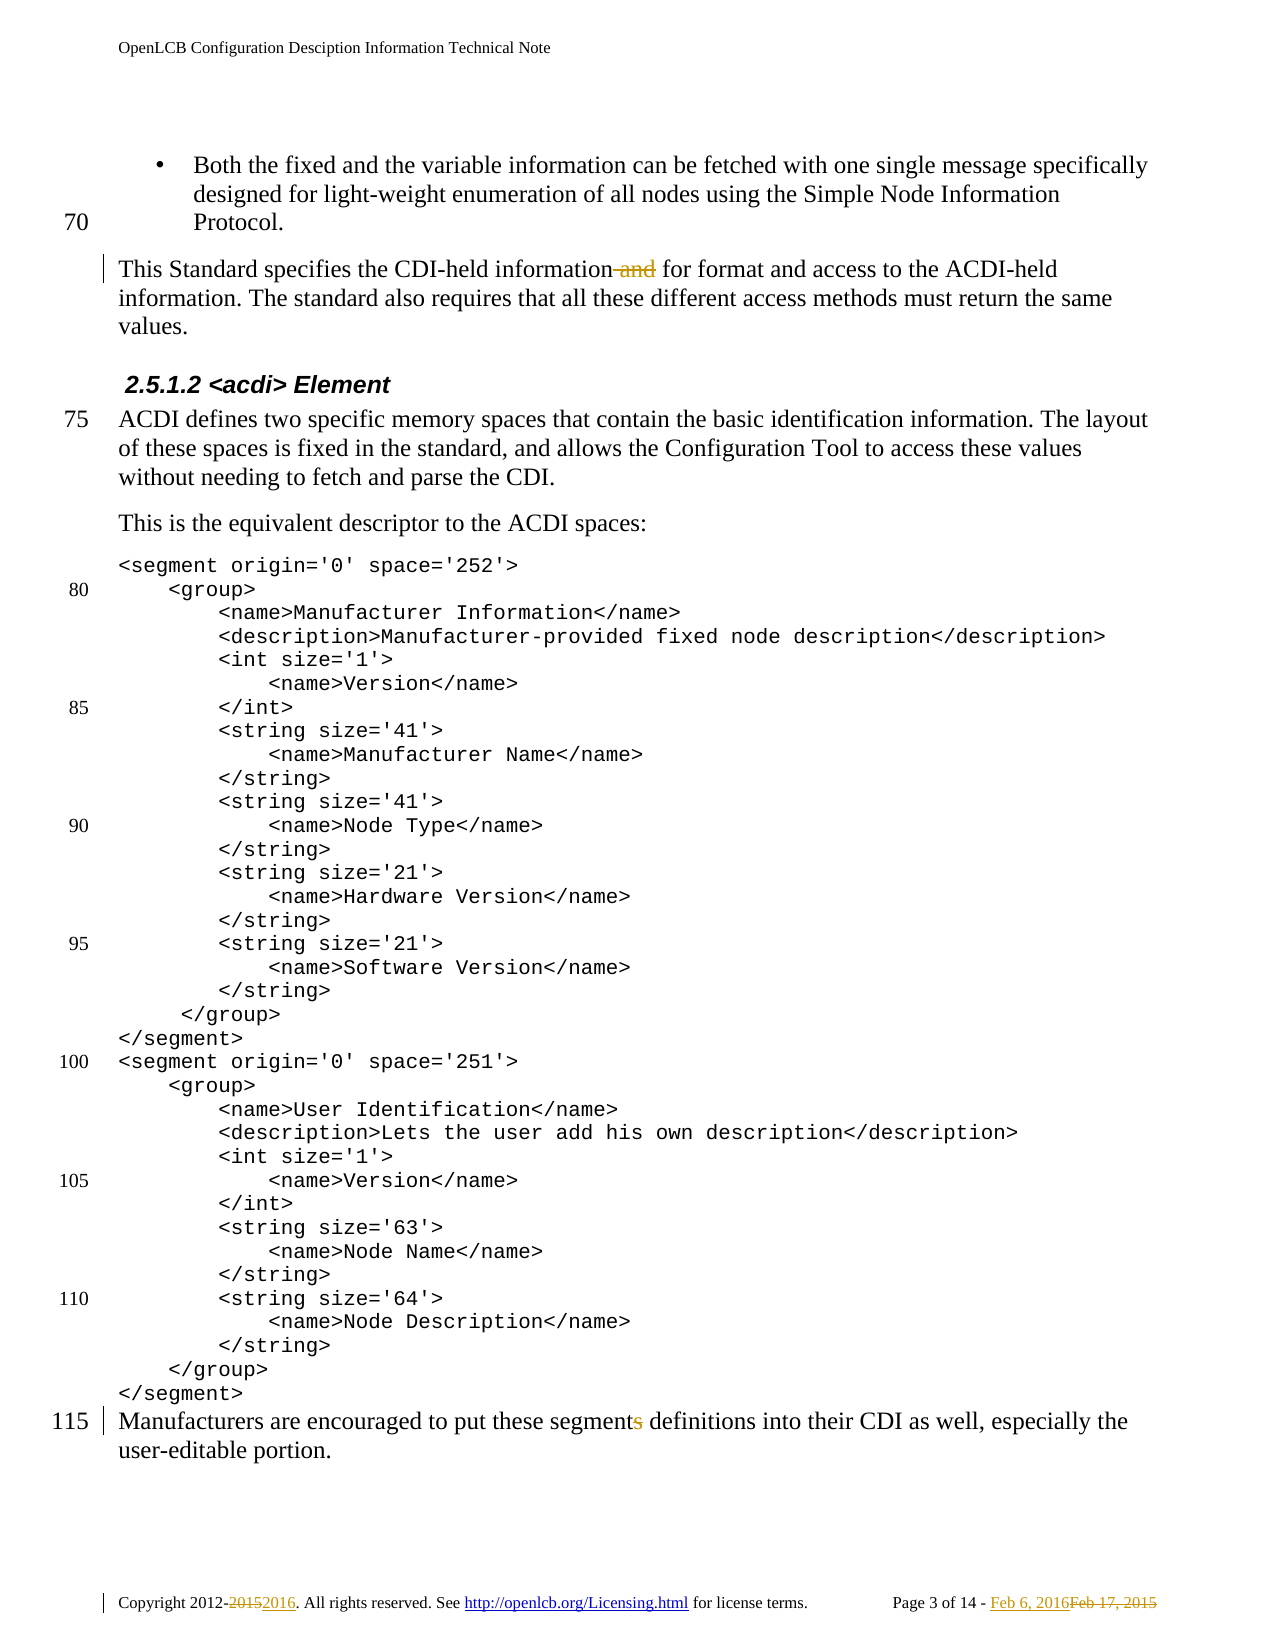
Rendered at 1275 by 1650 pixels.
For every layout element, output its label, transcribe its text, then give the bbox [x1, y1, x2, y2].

text </string> [118, 981, 1157, 1004]
text <name>Manufacturer Name</name> [118, 744, 1157, 768]
text </string> [118, 1335, 1157, 1359]
text <string size='21'> [118, 933, 1157, 957]
text This Standard specifies the CDI-held information for format and access to the ACDI-held information. The standard also requires that all these different access methods must return the same values. [118, 254, 1157, 340]
text <name>Software Version</name> [118, 957, 1157, 981]
text Manufacturers are encouraged to put these segment definitions into their CDI as well, especially the user-editable portion. [118, 1406, 1157, 1464]
text </int> [118, 1193, 1157, 1217]
text <int size='1'> [118, 1146, 1157, 1170]
text <string size='63'> [118, 1217, 1157, 1241]
text <description>Lets the user add his own description</description> [118, 1122, 1157, 1146]
text <string size='21'> [118, 862, 1157, 886]
text <segment origin='0' space='252'> [118, 555, 1157, 578]
text <group> [118, 1075, 1157, 1099]
text <string size='41'> [118, 720, 1157, 744]
text </group> [118, 1359, 1157, 1382]
subtitle <acdi> Element [118, 370, 1157, 398]
text <name>Manufacturer Information</name> [118, 602, 1157, 626]
text </string> [118, 839, 1157, 862]
text <name>Version</name> [118, 673, 1157, 697]
text </string> [118, 768, 1157, 791]
text <name>Hardware Version</name> [118, 886, 1157, 909]
text </segment> [118, 1028, 1157, 1051]
text <name>Node Type</name> [118, 815, 1157, 839]
text <description>Manufacturer-provided fixed node description</description> [118, 626, 1157, 649]
text </segment> [118, 1382, 1157, 1406]
text <name>Node Name</name> [118, 1241, 1157, 1264]
text <string size='41'> [118, 791, 1157, 815]
text <int size='1'> [118, 649, 1157, 673]
list Both the fixed and the variable information can be fetched with one single message specifically designed for light-weight enumeration of all nodes using the Simple Node Information Protocol. [156, 150, 1157, 236]
text <segment origin='0' space='251'> [118, 1051, 1157, 1075]
text </group> [118, 1004, 1157, 1028]
text <group> [118, 578, 1157, 602]
text <string size='64'> [118, 1288, 1157, 1312]
text </int> [118, 697, 1157, 720]
text This is the equivalent descriptor to the ACDI spaces: [118, 508, 1157, 537]
text ACDI defines two specific memory spaces that contain the basic identification information. The layout of these spaces is fixed in the standard, and allows the Configuration Tool to access these values without needing to fetch and parse the CDI. [118, 404, 1157, 491]
text <name>User Identification</name> [118, 1099, 1157, 1122]
text </string> [118, 909, 1157, 933]
text <name>Version</name> [118, 1170, 1157, 1193]
text <name>Node Description</name> [118, 1312, 1157, 1335]
text </string> [118, 1264, 1157, 1288]
